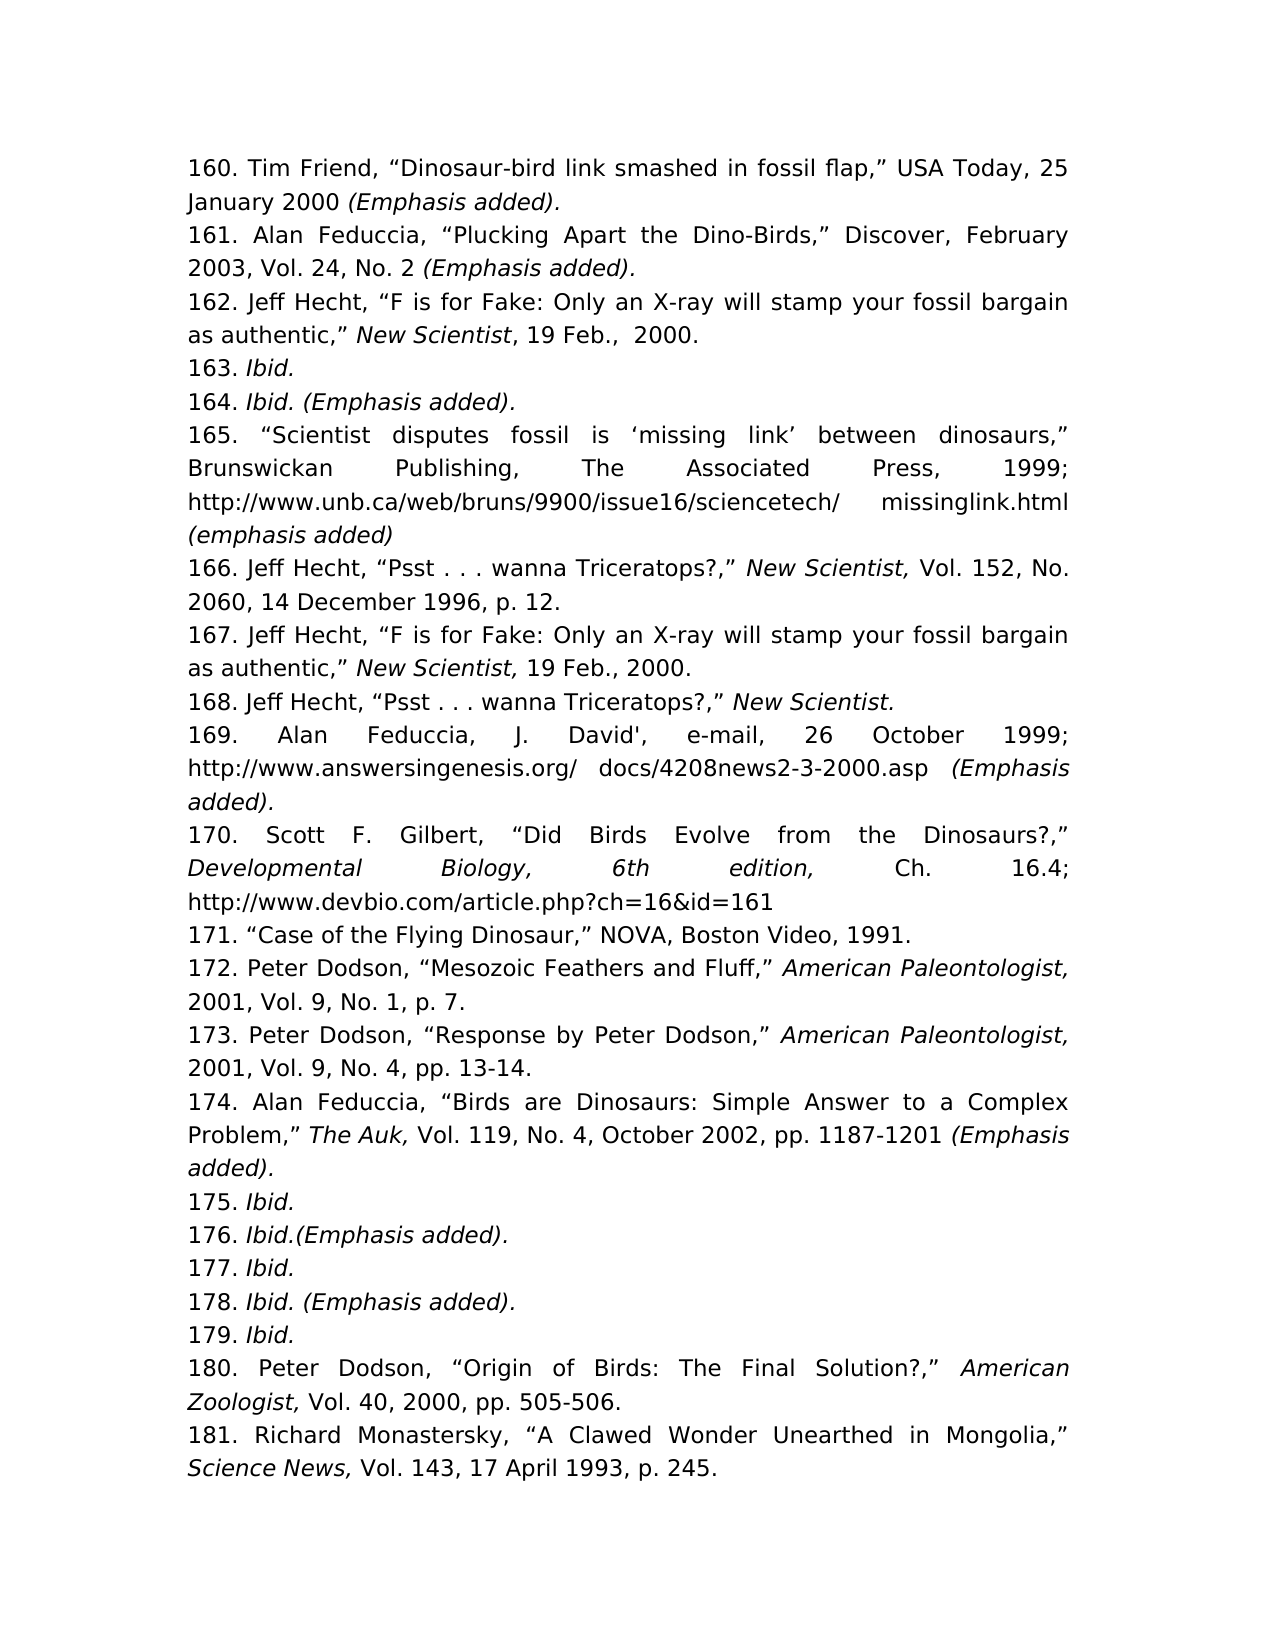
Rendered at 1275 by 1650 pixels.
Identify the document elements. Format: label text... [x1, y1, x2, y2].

text 163. Ibid. [187, 350, 1070, 383]
text 168. Jeff Hecht, “Psst . . . wanna Triceratops?,” New Scientist. [187, 683, 1070, 717]
text 172. Peter Dodson, “Mesozoic Feathers and Fluff,” American Paleontologist, 2001, Vol. 9, No. 1, p. 7. [187, 950, 1070, 1017]
text 174. Alan Feduccia, “Birds are Dinosaurs: Simple Answer to a Complex Problem,” The Auk, Vol. 119, No. 4, October 2002, pp. 1187-1201 (Emphasis added). [187, 1083, 1070, 1183]
text 179. Ibid. [187, 1317, 1070, 1350]
text 160. Tim Friend, “Dinosaur-bird link smashed in fossil flap,” USA Today, 25 January 2000 (Emphasis added). [187, 150, 1070, 217]
text 175. Ibid. [187, 1183, 1070, 1217]
text 165. “Scientist disputes fossil is ‘missing link’ between dinosaurs,” Brunswickan Publishing, The Associated Press, 1999; http://www.unb.ca/web/bruns/9900/issue16/sciencetech/ missinglink.html (emphasis added) [187, 417, 1070, 550]
text 181. Richard Monastersky, “A Clawed Wonder Unearthed in Mongolia,” Science News, Vol. 143, 17 April 1993, p. 245. [187, 1417, 1070, 1483]
text 162. Jeff Hecht, “F is for Fake: Only an X-ray will stamp your fossil bargain as authentic,” New Scientist, 19 Feb., 2000. [187, 283, 1070, 350]
text 173. Peter Dodson, “Response by Peter Dodson,” American Paleontologist, 2001, Vol. 9, No. 4, pp. 13-14. [187, 1017, 1070, 1083]
text 169. Alan Feduccia, J. David', e-mail, 26 October 1999; http://www.answersingenesis.org/ docs/4208news2-3-2000.asp (Emphasis added). [187, 717, 1070, 817]
text 166. Jeff Hecht, “Psst . . . wanna Triceratops?,” New Scientist, Vol. 152, No. 2060, 14 December 1996, p. 12. [187, 550, 1070, 617]
text 176. Ibid.(Emphasis added). [187, 1217, 1070, 1250]
text 178. Ibid. (Emphasis added). [187, 1283, 1070, 1317]
text 170. Scott F. Gilbert, “Did Birds Evolve from the Dinosaurs?,” Developmental Biology, 6th edition, Ch. 16.4; http://www.devbio.com/article.php?ch=16&id=161 [187, 817, 1070, 917]
text 177. Ibid. [187, 1250, 1070, 1283]
text 180. Peter Dodson, “Origin of Birds: The Final Solution?,” American Zoologist, Vol. 40, 2000, pp. 505-506. [187, 1350, 1070, 1417]
text 161. Alan Feduccia, “Plucking Apart the Dino-Birds,” Discover, February 2003, Vol. 24, No. 2 (Emphasis added). [187, 217, 1070, 283]
text 171. “Case of the Flying Dinosaur,” NOVA, Boston Video, 1991. [187, 917, 1070, 950]
text 164. Ibid. (Emphasis added). [187, 383, 1070, 417]
text 167. Jeff Hecht, “F is for Fake: Only an X-ray will stamp your fossil bargain as authentic,” New Scientist, 19 Feb., 2000. [187, 617, 1070, 683]
